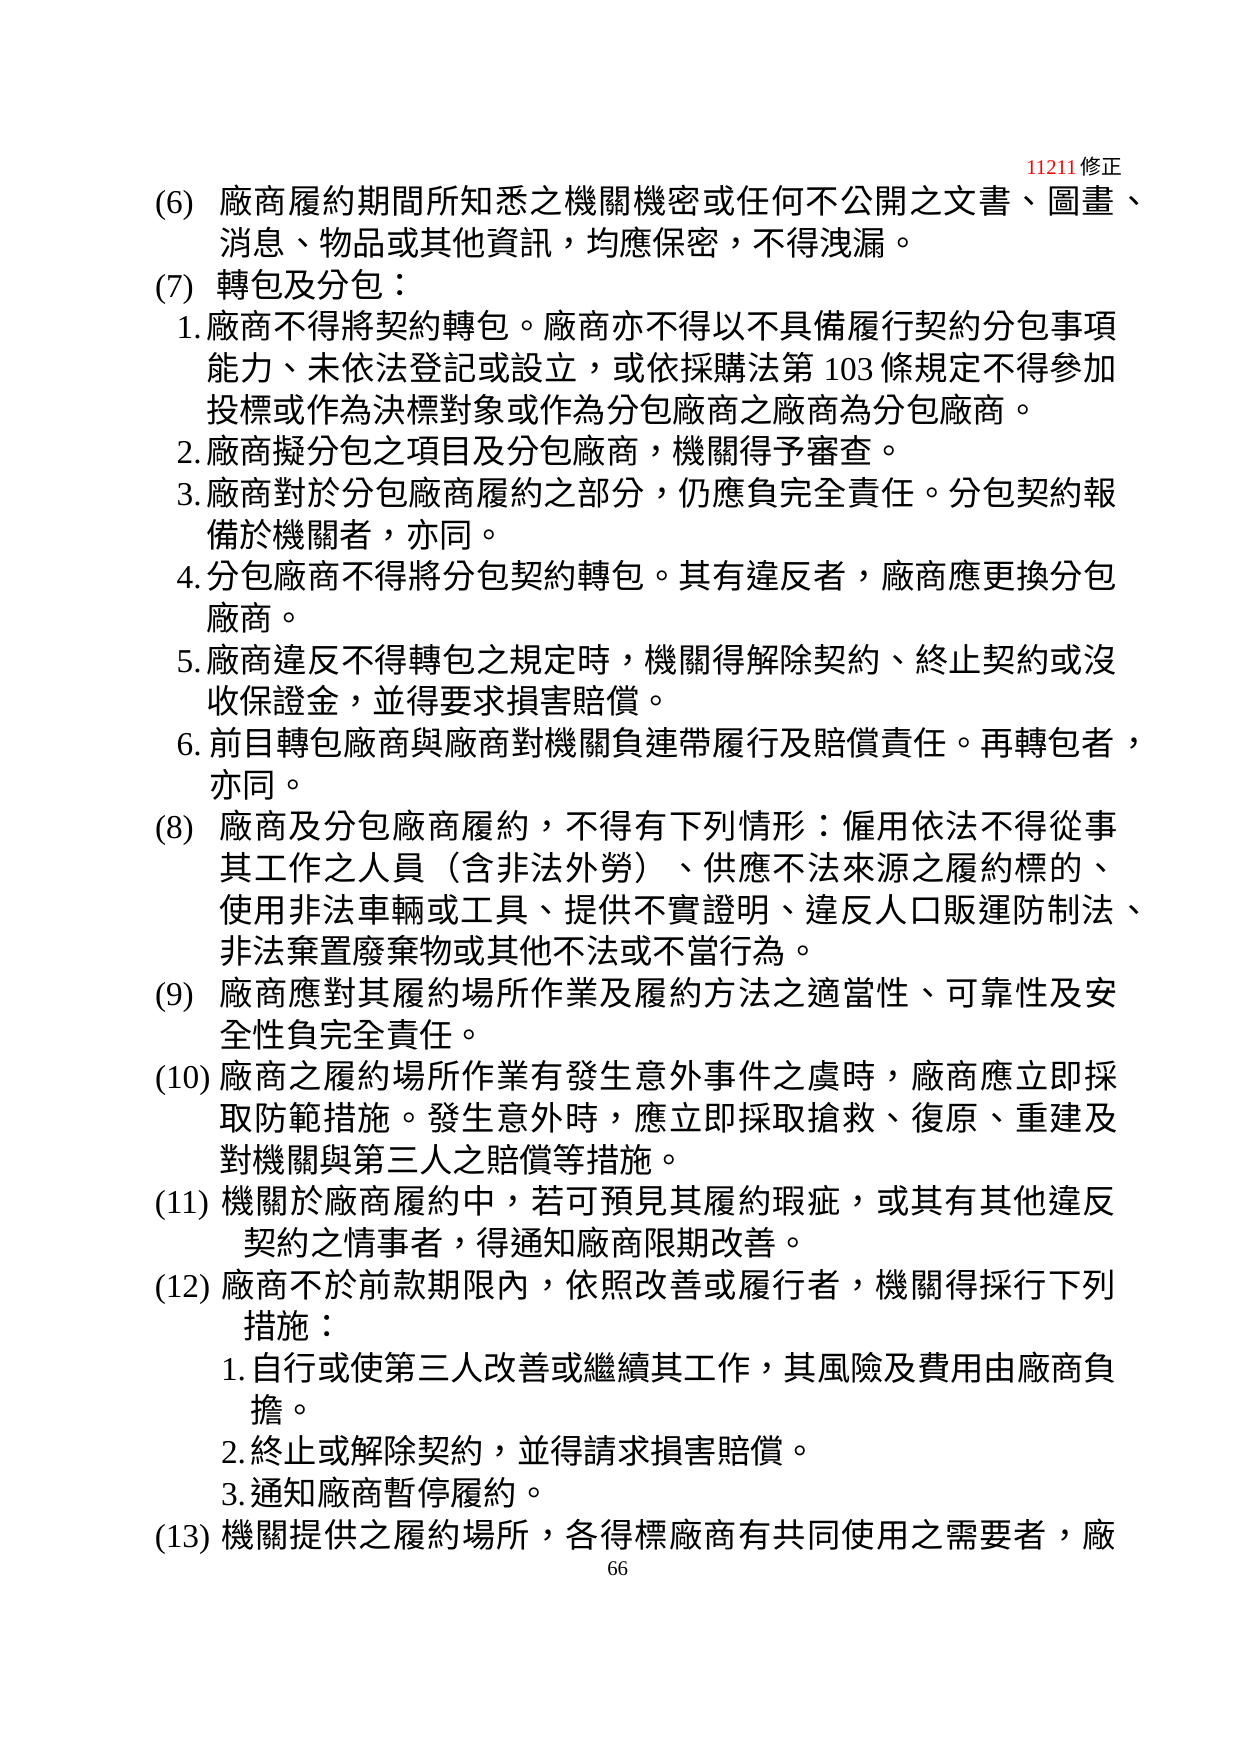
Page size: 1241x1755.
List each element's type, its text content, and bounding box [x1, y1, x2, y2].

list 轉包及分包： [155, 264, 1117, 306]
list 廠商不得將契約轉包。廠商亦不得以不具備履行契約分包事項能力、未依法登記或設立，或依採購法第103條規定不得參加投標或作為決標對象或作為分包廠商之廠商為分包廠商。 [176, 306, 1117, 431]
list 廠商對於分包廠商履約之部分，仍應負完全責任。分包契約報備於機關者，亦同。 [176, 472, 1117, 556]
list 機關於廠商履約中，若可預見其履約瑕疵，或其有其他違反契約之情事者，得通知廠商限期改善。 [154, 1181, 1117, 1264]
list 通知廠商暫停履約。 [221, 1472, 1117, 1514]
list 廠商應對其履約場所作業及履約方法之適當性、可靠性及安全性負完全責任。 [155, 972, 1117, 1056]
list 自行或使第三人改善或繼續其工作，其風險及費用由廠商負擔。 [221, 1347, 1117, 1431]
list 廠商不於前款期限內，依照改善或履行者，機關得採行下列措施： [154, 1264, 1117, 1347]
list 廠商履約期間所知悉之機關機密或任何不公開之文書、圖畫、消息、物品或其他資訊，均應保密，不得洩漏。 [155, 181, 1117, 264]
list 廠商及分包廠商履約，不得有下列情形：僱用依法不得從事其工作之人員（含非法外勞）、供應不法來源之履約標的、使用非法車輛或工具、提供不實證明、違反人口販運防制法、非法棄置廢棄物或其他不法或不當行為。 [155, 806, 1117, 972]
list 廠商擬分包之項目及分包廠商，機關得予審查。 [176, 431, 1117, 472]
list 分包廠商不得將分包契約轉包。其有違反者，廠商應更換分包廠商。 [176, 556, 1117, 639]
list 機關提供之履約場所，各得標廠商有共同使用之需要者，廠 [154, 1514, 1117, 1556]
list 前目轉包廠商與廠商對機關負連帶履行及賠償責任。再轉包者，亦同。 [176, 722, 1117, 806]
list 終止或解除契約，並得請求損害賠償。 [221, 1431, 1117, 1472]
list 廠商之履約場所作業有發生意外事件之虞時，廠商應立即採取防範措施。發生意外時，應立即採取搶救、復原、重建及對機關與第三人之賠償等措施。 [155, 1056, 1117, 1181]
list 廠商違反不得轉包之規定時，機關得解除契約、終止契約或沒收保證金，並得要求損害賠償。 [176, 639, 1117, 722]
